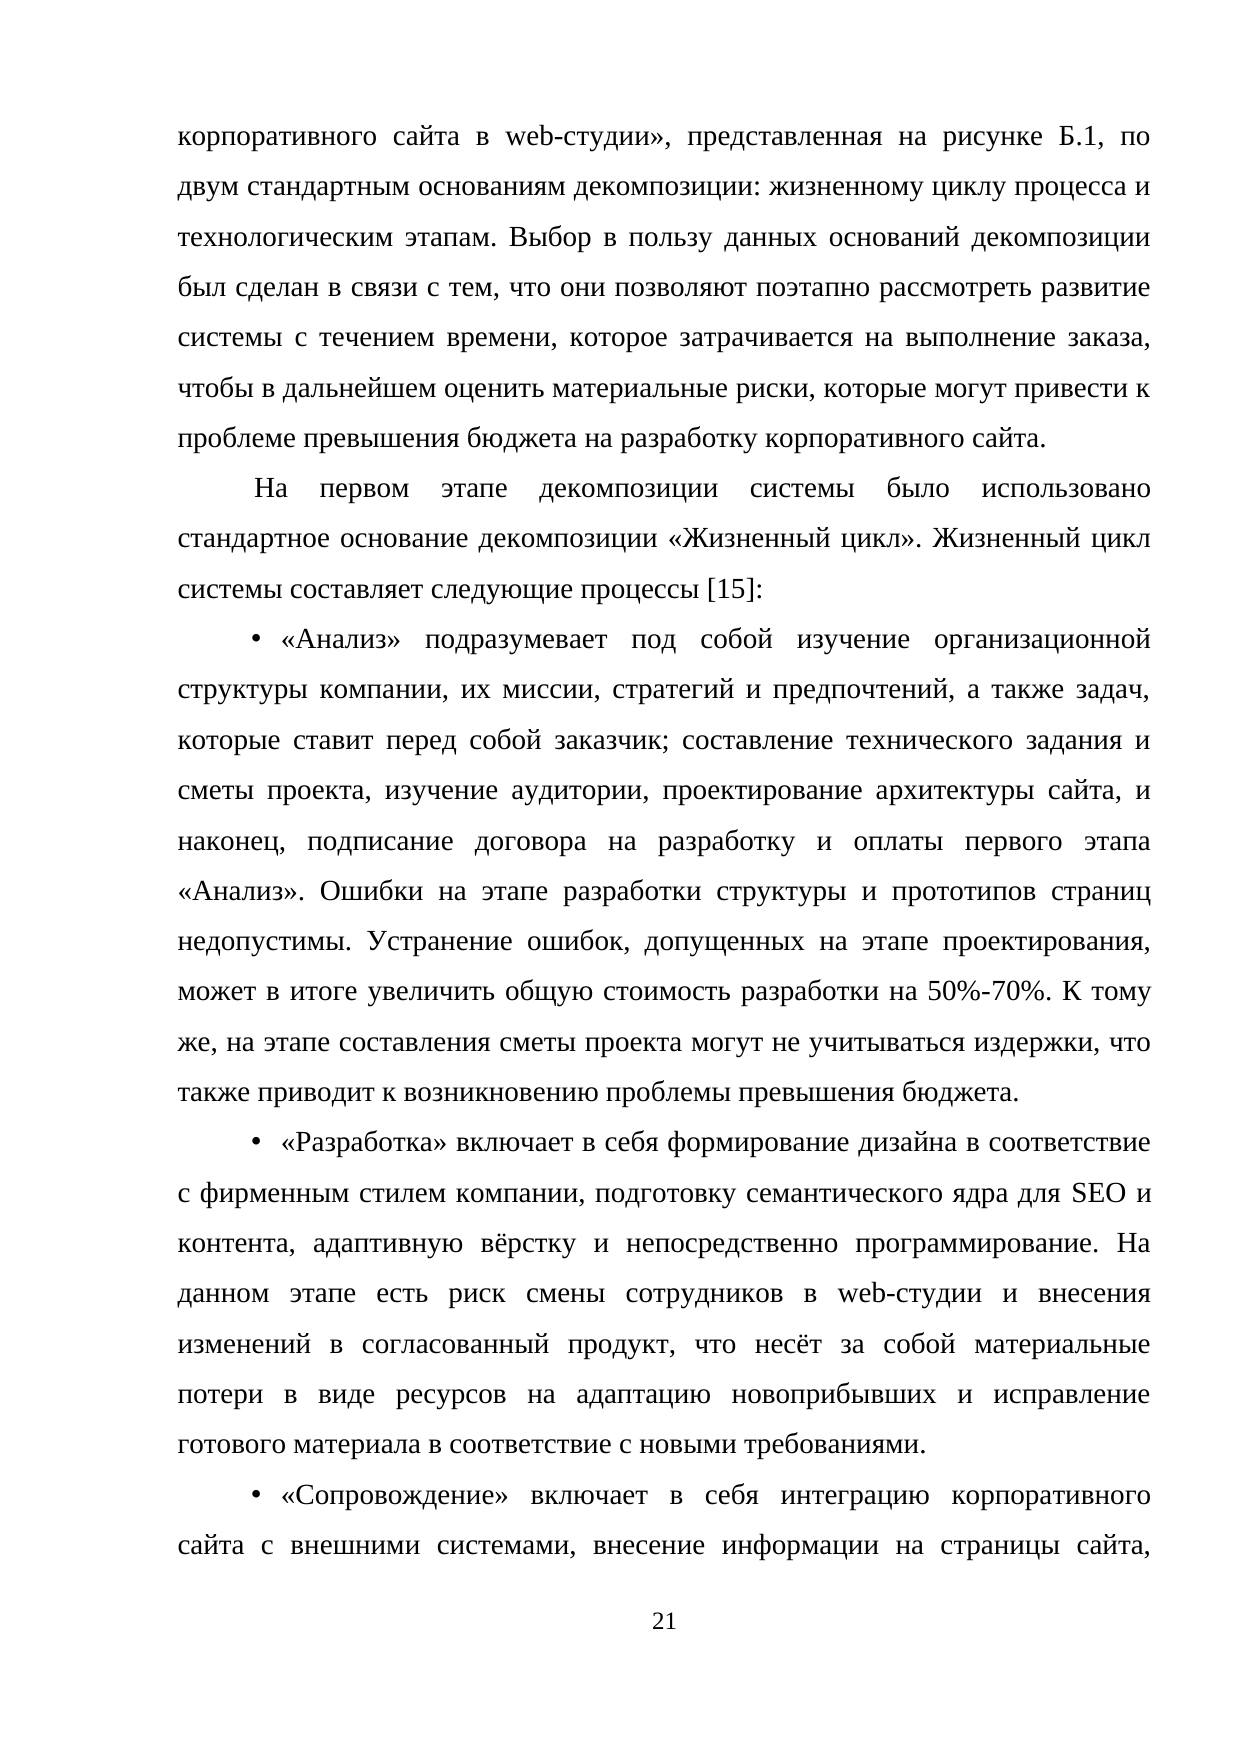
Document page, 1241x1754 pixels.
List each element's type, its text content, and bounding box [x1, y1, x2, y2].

text корпоративного сайта в web-студии», представленная на рисунке Б.1, по двум стандартным основаниям декомпозиции: жизненному циклу процесса и технологическим этапам. Выбор в пользу данных оснований декомпозиции был сделан в связи с тем, что они позволяют поэтапно рассмотреть развитие системы с течением времени, которое затрачивается на выполнение заказа, чтобы в дальнейшем оценить материальные риски, которые могут привести к проблеме превышения бюджета на разработку корпоративного сайта. [177, 118, 1152, 453]
text На первом этапе декомпозиции системы было использовано стандартное основание декомпозиции «Жизненный цикл». Жизненный цикл системы составляет следующие процессы [15]: [177, 470, 1152, 604]
list «Разработка» включает в себя формирование дизайна в соответствие с фирменным стилем компании, подготовку семантического ядра для SEO и контента, адаптивную вёрстку и непосредственно программирование. На данном этапе есть риск смены сотрудников в web-студии и внесения изменений в согласованный продукт, что несёт за собой материальные потери в виде ресурсов на адаптацию новоприбывших и исправление готового материала в соответствие с новыми требованиями. [177, 1124, 1152, 1460]
list «Сопровождение» включает в себя интеграцию корпоративного сайта с внешними системами, внесение информации на страницы сайта, [177, 1477, 1152, 1561]
list «Анализ» подразумевает под собой изучение организационной структуры компании, их миссии, стратегий и предпочтений, а также задач, которые ставит перед собой заказчик; составление технического задания и сметы проекта, изучение аудитории, проектирование архитектуры сайта, и наконец, подписание договора на разработку и оплаты первого этапа «Анализ». Ошибки на этапе разработки структуры и прототипов страниц недопустимы. Устранение ошибок, допущенных на этапе проектирования, может в итоге увеличить общую стоимость разработки на 50%-70%. К тому же, на этапе составления сметы проекта могут не учитываться издержки, что также приводит к возникновению проблемы превышения бюджета. [177, 621, 1152, 1108]
